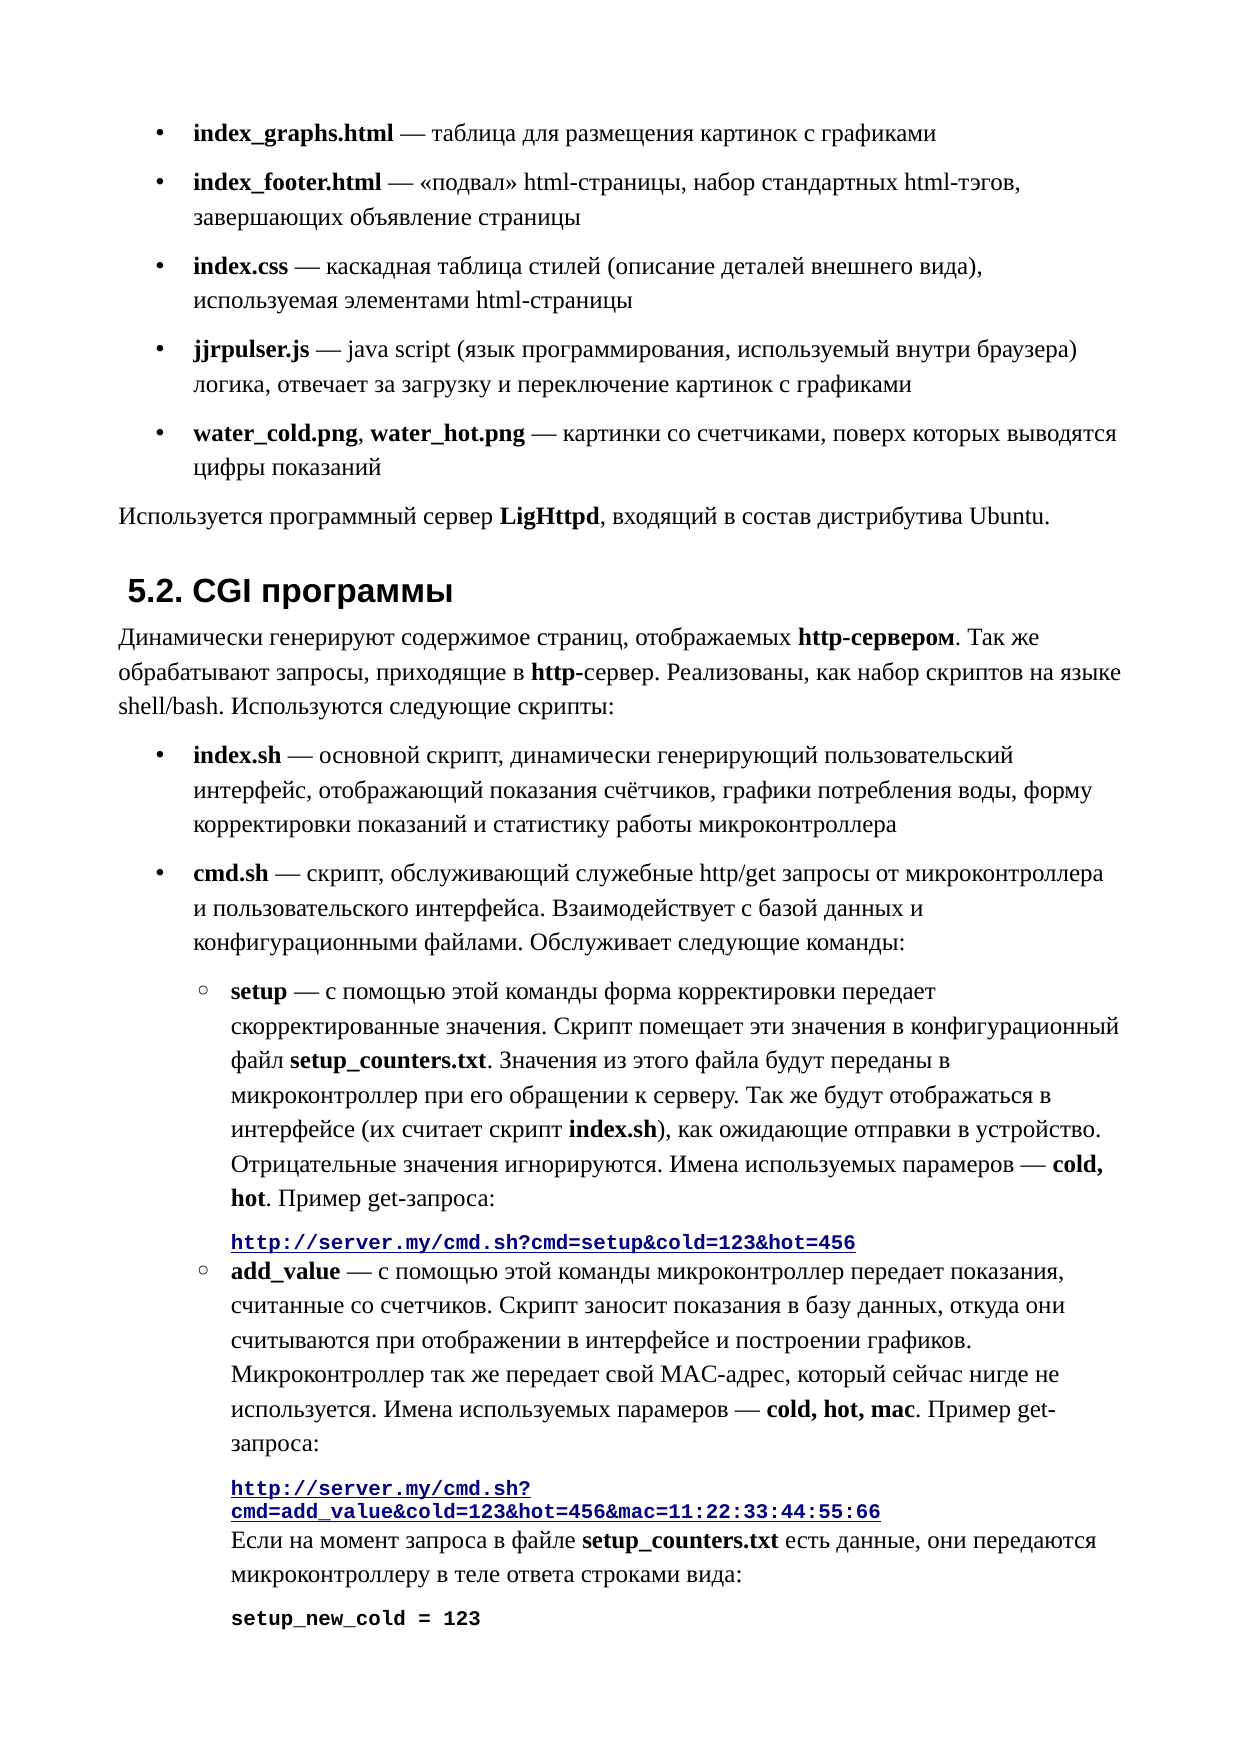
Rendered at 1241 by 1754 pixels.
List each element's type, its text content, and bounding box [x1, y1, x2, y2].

list add_value — с помощью этой команды микроконтроллер передает показания, считанные со счетчиков. Скрипт заносит показания в базу данных, откуда они считываются при отображении в интерфейсе и построении графиков. Микроконтроллер так же передает свой MAC-адрес, который сейчас нигде не используется. Имена используемых парамеров — cold, hot, mac. Пример get-запроса: [193, 1256, 1122, 1457]
list index.sh — основной скрипт, динамически генерирующий пользовательский интерфейс, отображающий показания счётчиков, графики потребления воды, форму корректировки показаний и статистику работы микроконтроллера [156, 740, 1122, 838]
text Динамически генерируют содержимое страниц, отображаемых http-сервером. Так же обрабатывают запросы, приходящие в http-сервер. Реализованы, как набор скриптов на языке shell/bash. Используются следующие скрипты: [118, 622, 1122, 720]
list Если на момент запроса в файле setup_counters.txt есть данные, они передаются микроконтроллеру в теле ответа строками вида: [193, 1525, 1122, 1588]
list index_footer.html — «подвал» html-страницы, набор стандартных html-тэгов, завершающих объявление страницы [156, 167, 1122, 230]
text Используется программный сервер LigHttpd, входящий в состав дистрибутива Ubuntu. [118, 501, 1122, 530]
list index_graphs.html — таблица для размещения картинок с графиками [156, 118, 1122, 147]
subtitle CGI программы [118, 571, 1122, 610]
list setup_new_cold = 123 [193, 1608, 1122, 1632]
list setup — с помощью этой команды форма корректировки передает скорректированные значения. Скрипт помещает эти значения в конфигурационный файл setup_counters.txt. Значения из этого файла будут переданы в микроконтроллер при его обращении к серверу. Так же будут отображаться в интерфейсе (их считает скрипт index.sh), как ожидающие отправки в устройство. Отрицательные значения игнорируются. Имена используемых парамеров — cold, hot. Пример get-запроса: [193, 976, 1122, 1212]
list index.css — каскадная таблица стилей (описание деталей внешнего вида), используемая элементами html-страницы [156, 251, 1122, 314]
list cmd.sh — скрипт, обслуживающий служебные http/get запросы от микроконтроллера и пользовательского интерфейса. Взаимодействует с базой данных и конфигурационными файлами. Обслуживает следующие команды: [156, 858, 1122, 956]
list http://server.my/cmd.sh?cmd=add_value&cold=123&hot=456&mac=11:22:33:44:55:66 [193, 1477, 1122, 1525]
list water_cold.png, water_hot.png — картинки со счетчиками, поверх которых выводятся цифры показаний [156, 418, 1122, 481]
list http://server.my/cmd.sh?cmd=setup&cold=123&hot=456 [193, 1232, 1122, 1256]
list jjrpulser.js — java script (язык программирования, используемый внутри браузера) логика, отвечает за загрузку и переключение картинок с графиками [156, 334, 1122, 397]
